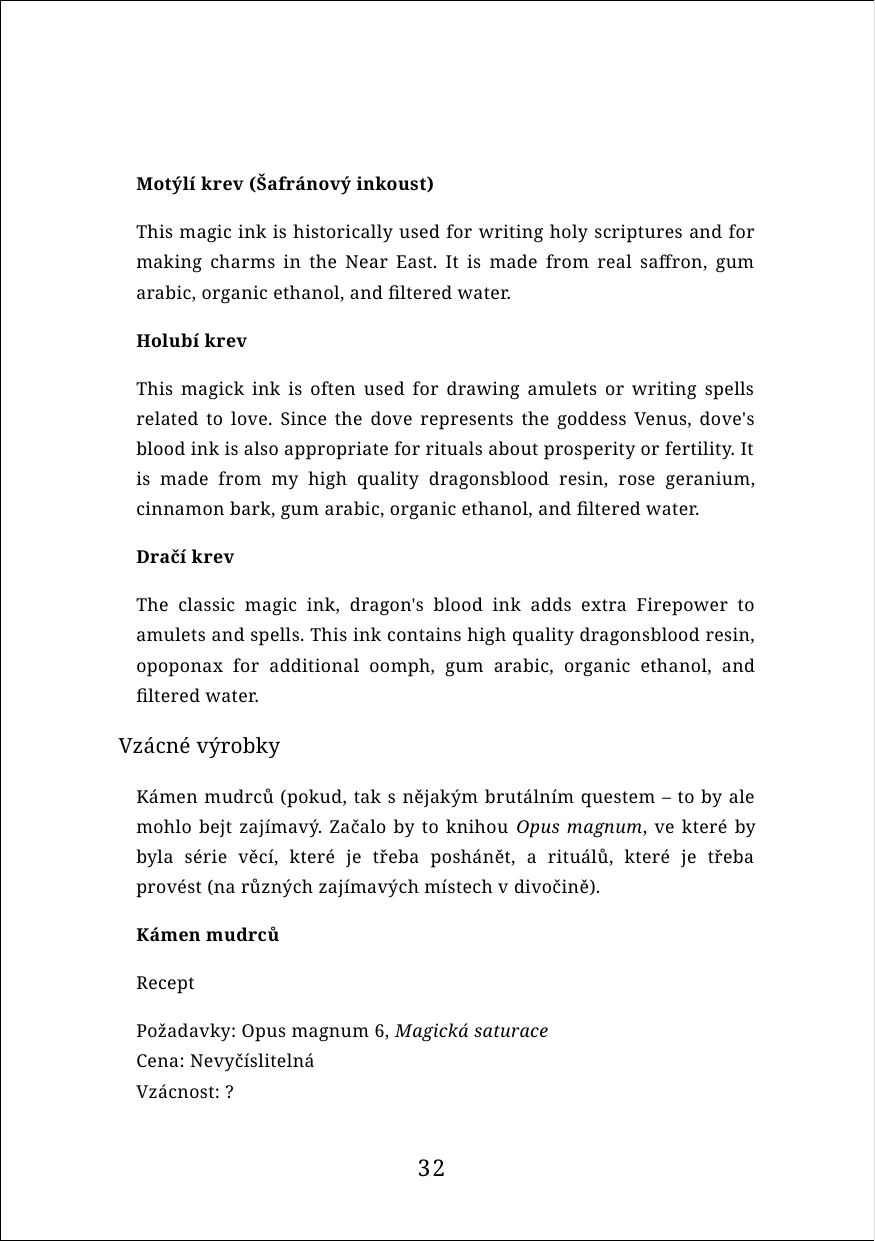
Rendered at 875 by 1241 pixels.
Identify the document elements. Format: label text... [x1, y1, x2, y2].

text Kámen mudrců (pokud, tak s nějakým brutálním questem – to by ale mohlo bejt zajímavý. Začalo by to knihou Opus magnum, ve které by byla série věcí, které je třeba poshánět, a rituálů, které je třeba provést (na různých zajímavých místech v divočině). [136, 784, 756, 899]
text This magic ink is historically used for writing holy scriptures and for making charms in the Near East. It is made from real saffron, gum arabic, organic ethanol, and filtered water. [136, 220, 756, 304]
text Dračí krev [136, 545, 756, 569]
text The classic magic ink, dragon's blood ink adds extra Firepower to amulets and spells. This ink contains high quality dragonsblood resin, opoponax for additional oomph, gum arabic, organic ethanol, and filtered water. [136, 593, 756, 707]
text Vzácné výrobky [118, 731, 756, 759]
text Požadavky: Opus magnum 6, Magická saturace Cena: Nevyčíslitelná Vzácnost: ? [136, 1019, 756, 1103]
text This magick ink is often used for drawing amulets or writing spells related to love. Since the dove represents the goddess Venus, dove's blood ink is also appropriate for rituals about prosperity or fertility. It is made from my high quality dragonsblood resin, rose geranium, cinnamon bark, gum arabic, organic ethanol, and filtered water. [136, 376, 756, 521]
text Recept [136, 971, 756, 995]
text Holubí krev [136, 328, 756, 352]
text Kámen mudrců [136, 923, 756, 947]
text Motýlí krev (Šafránový inkoust) [136, 172, 756, 196]
